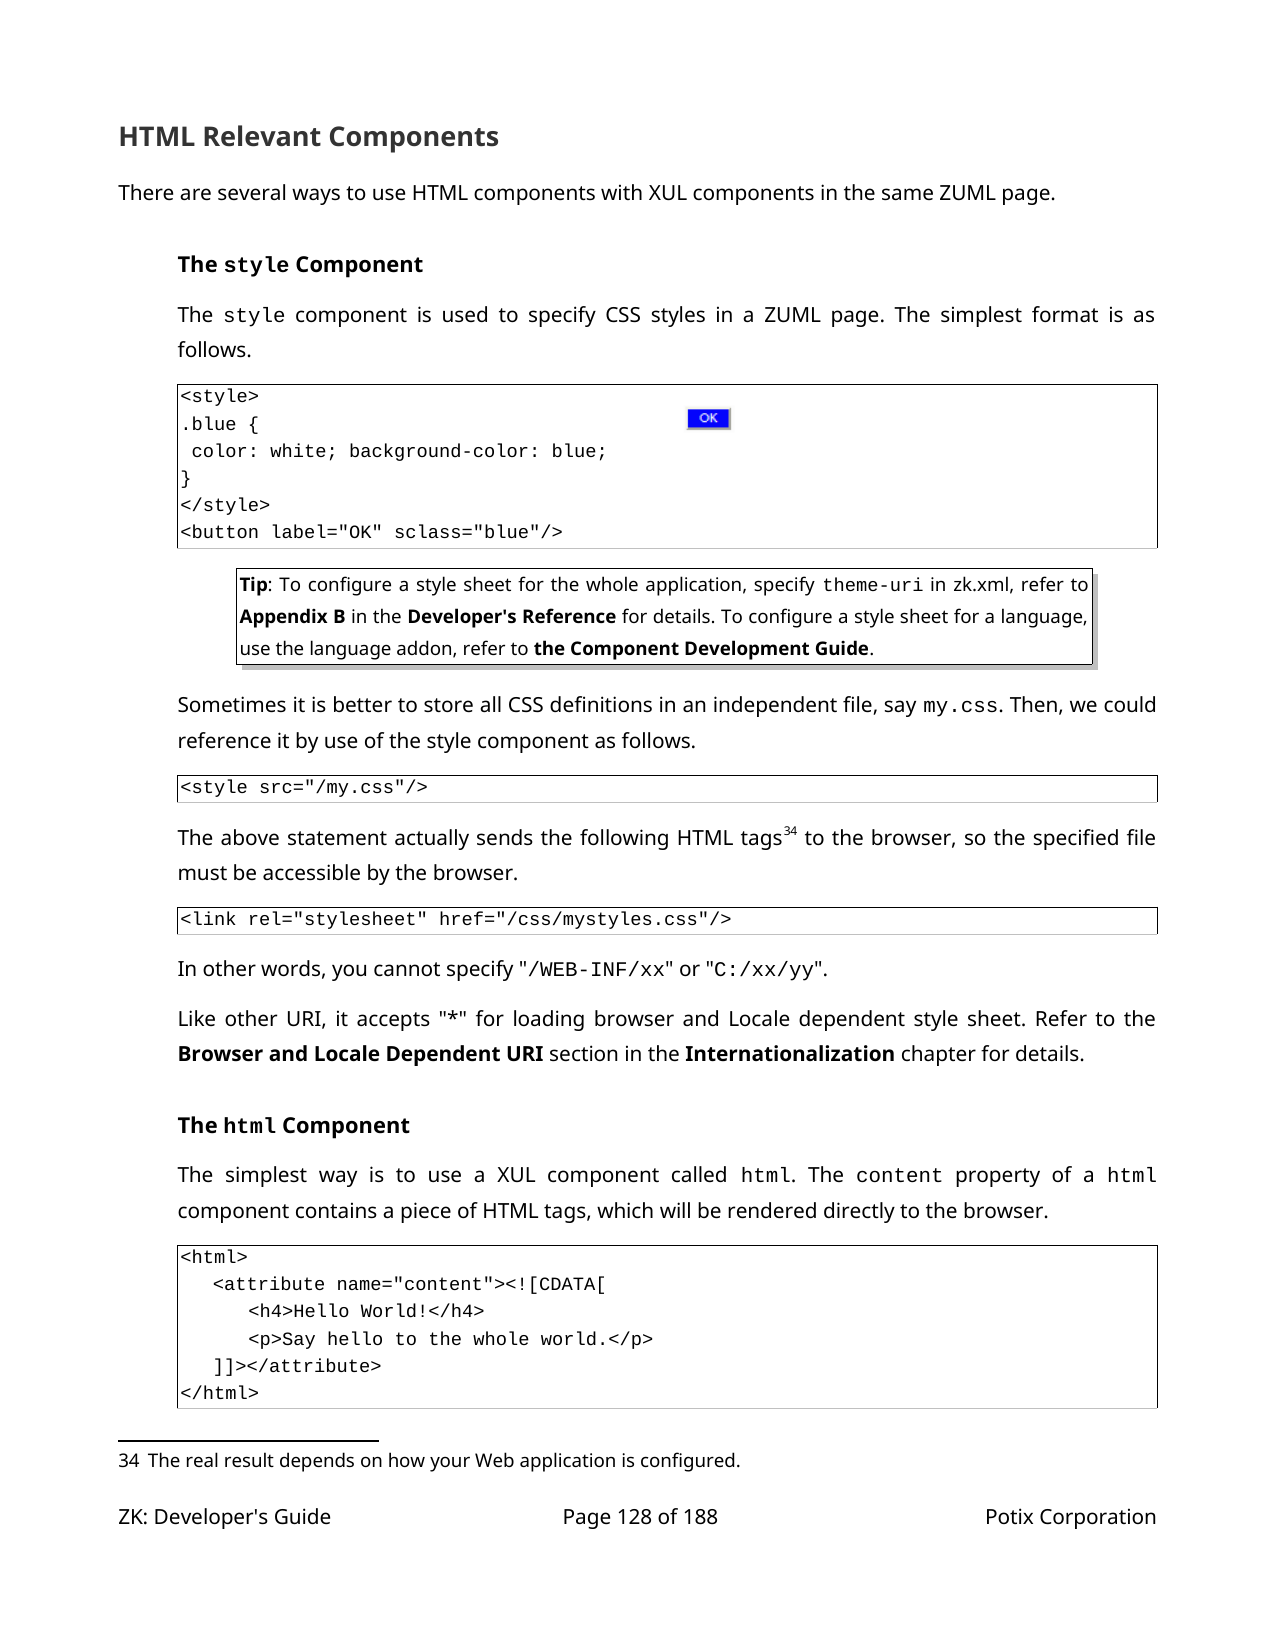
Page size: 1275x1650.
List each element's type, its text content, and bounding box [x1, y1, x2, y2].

text .blue { [178, 412, 1157, 436]
text <p>Say hello to the whole world.</p> [178, 1326, 1157, 1351]
text In other words, you cannot specify "/WEB-INF/xx" or "C:/xx/yy". [177, 954, 1157, 983]
text <button label="OK" sclass="blue"/> [178, 520, 1157, 548]
text <html> [178, 1246, 1157, 1269]
text Sometimes it is better to store all CSS definitions in an independent file, say my.css. Then, we could reference it by use of the style component as follows. [177, 690, 1157, 754]
text <style src="/my.css"/> [178, 776, 1157, 802]
text The style component is used to specify CSS styles in a ZUML page. The simplest format is as follows. [177, 300, 1157, 364]
subtitle HTML Relevant Components [118, 118, 1157, 155]
subtitle The style Component [177, 249, 1157, 279]
text There are several ways to use HTML components with XUL components in the same ZUML page. [118, 178, 1157, 207]
subtitle The html Component [177, 1110, 1157, 1140]
text </style> [178, 493, 1157, 517]
text Like other URI, it accepts "*" for loading browser and Locale dependent style sheet. Refer to the Browser and Locale Dependent URI section in the Internationalization chapter for details. [177, 1004, 1157, 1067]
text color: white; background-color: blue; [178, 439, 1157, 463]
text The real result depends on how your Web application is configured. [118, 1447, 1157, 1473]
text The above statement actually sends the following HTML tags to the browser, so the specified file must be accessible by the browser. [177, 823, 1157, 886]
text <link rel="stylesheet" href="/css/mystyles.css"/> [178, 908, 1157, 934]
text } [178, 466, 1157, 490]
text ]]></attribute> [178, 1353, 1157, 1378]
text <style> [178, 385, 1157, 409]
text The simplest way is to use a XUL component called html. The content property of a html component contains a piece of HTML tags, which will be rendered directly to the browser. [177, 1160, 1157, 1224]
text <h4>Hello World!</h4> [178, 1299, 1157, 1323]
picture [683, 403, 735, 434]
text <attribute name="content"><![CDATA[ [178, 1272, 1157, 1296]
text </html> [178, 1381, 1157, 1408]
text Tip: To configure a style sheet for the whole application, specify theme-uri in zk.xml, refer to Appendix B in the Developer's Reference for details. To configure a style sheet for a language, use the language addon, refer to the Component Development Guide. [237, 569, 1092, 664]
